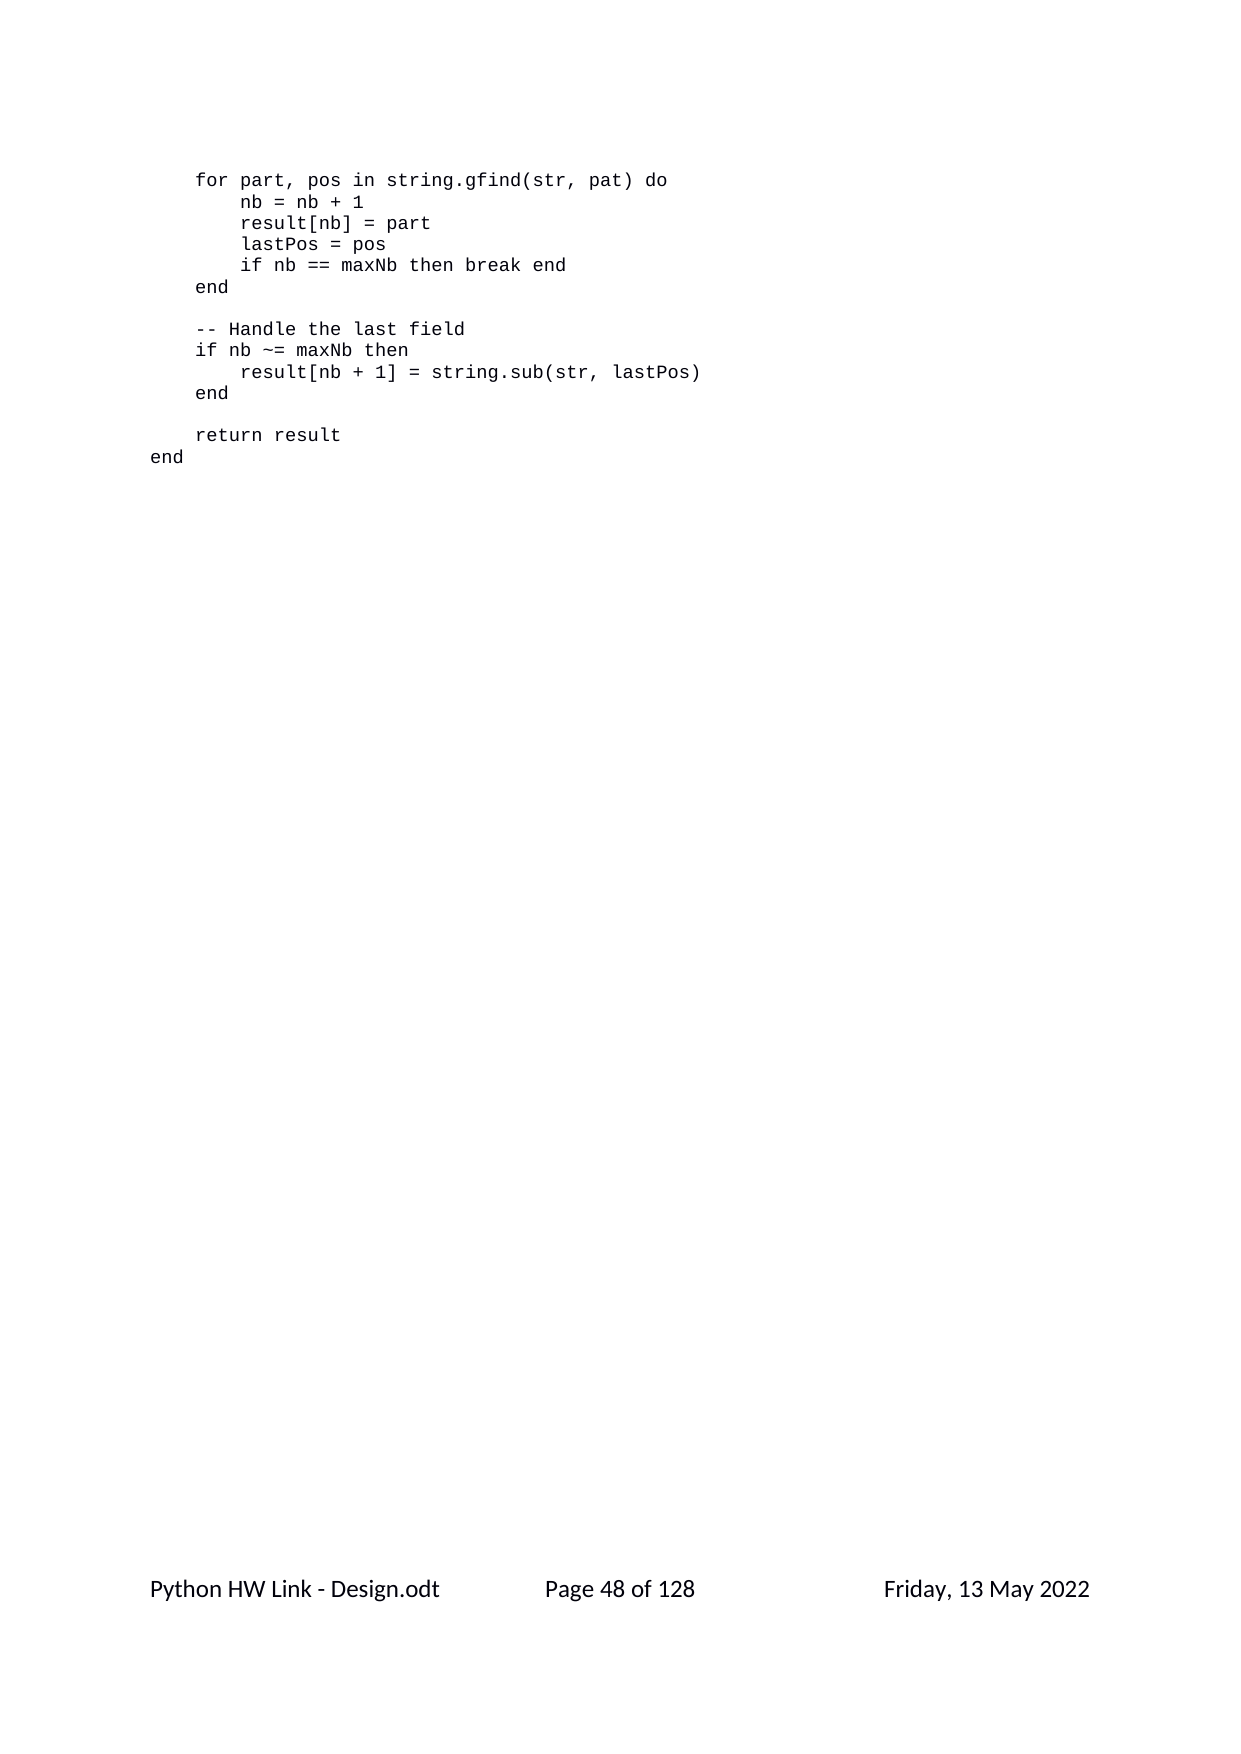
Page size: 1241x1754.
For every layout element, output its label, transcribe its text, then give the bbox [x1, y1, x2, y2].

text end [150, 384, 1090, 405]
text result[nb] = part [150, 214, 1090, 235]
text return result [150, 426, 1090, 447]
text if nb ~= maxNb then [150, 341, 1090, 362]
text end [150, 277, 1090, 299]
text lastPos = pos [150, 235, 1090, 256]
text if nb == maxNb then break end [150, 256, 1090, 277]
text end [150, 447, 1090, 469]
text -- Handle the last field [150, 320, 1090, 341]
text result[nb + 1] = string.sub(str, lastPos) [150, 362, 1090, 384]
text nb = nb + 1 [150, 192, 1090, 214]
text for part, pos in string.gfind(str, pat) do [150, 171, 1090, 192]
